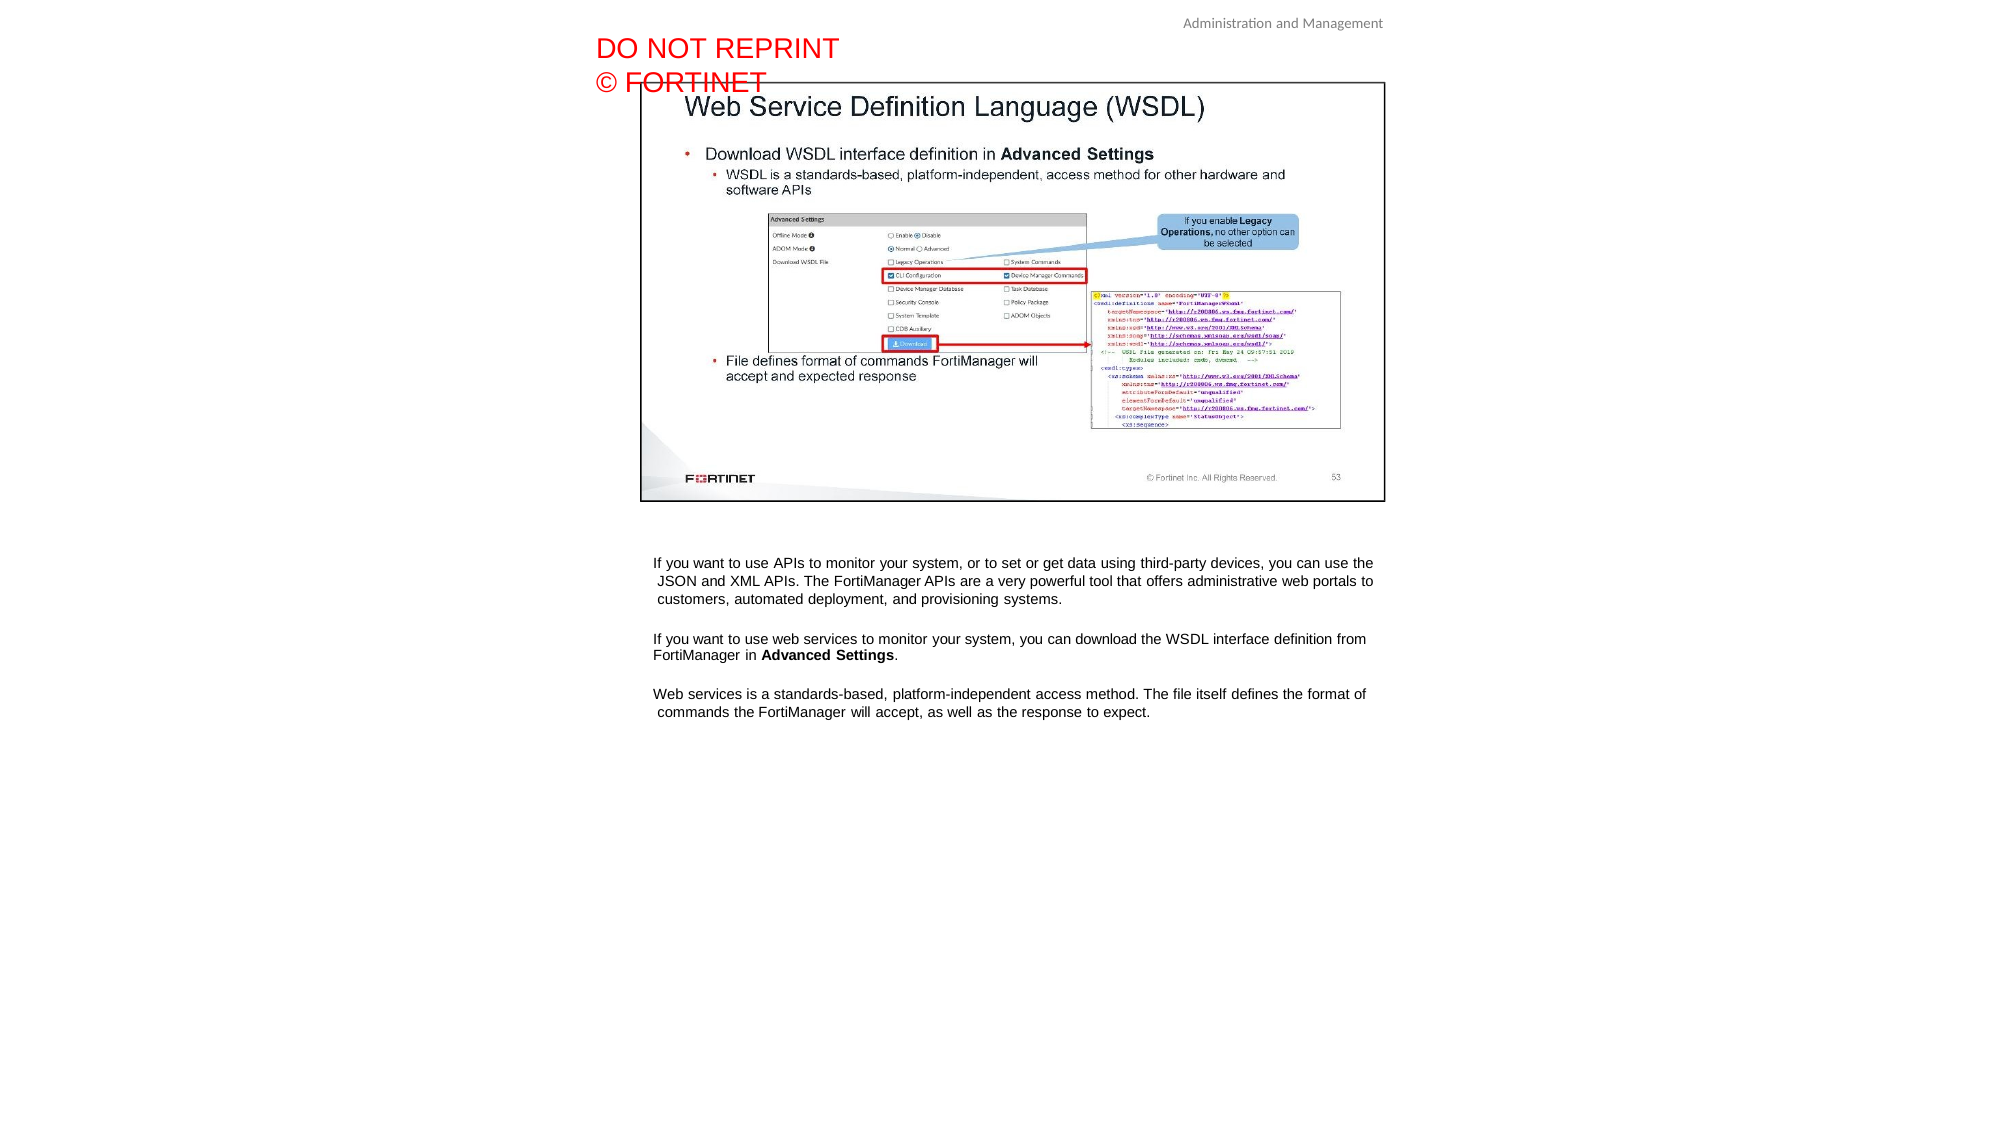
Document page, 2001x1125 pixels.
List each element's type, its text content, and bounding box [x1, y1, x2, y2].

text_box DO NOT REPRINT © FORTINET [594, 28, 841, 98]
text_box [640, 81, 1386, 502]
text_box If you want to use APIs to monitor your system, or to set or get data using third-party devices, you can use the JSON and XML APIs. The FortiManager APIs are a very powerful tool that offers administrative web portals to customers, automated deployment, and provisioning systems. If you want to use web services to monitor your system, you can download the WSDL interface definition from FortiManager in Advanced Settings. Web services is a standards-based, platform-independent access method. The file itself defines the format of commands the FortiManager will accept, as well as the response to expect. [651, 552, 1375, 723]
picture [642, 92, 1345, 500]
text_box Administration and Management [1181, 11, 1386, 32]
